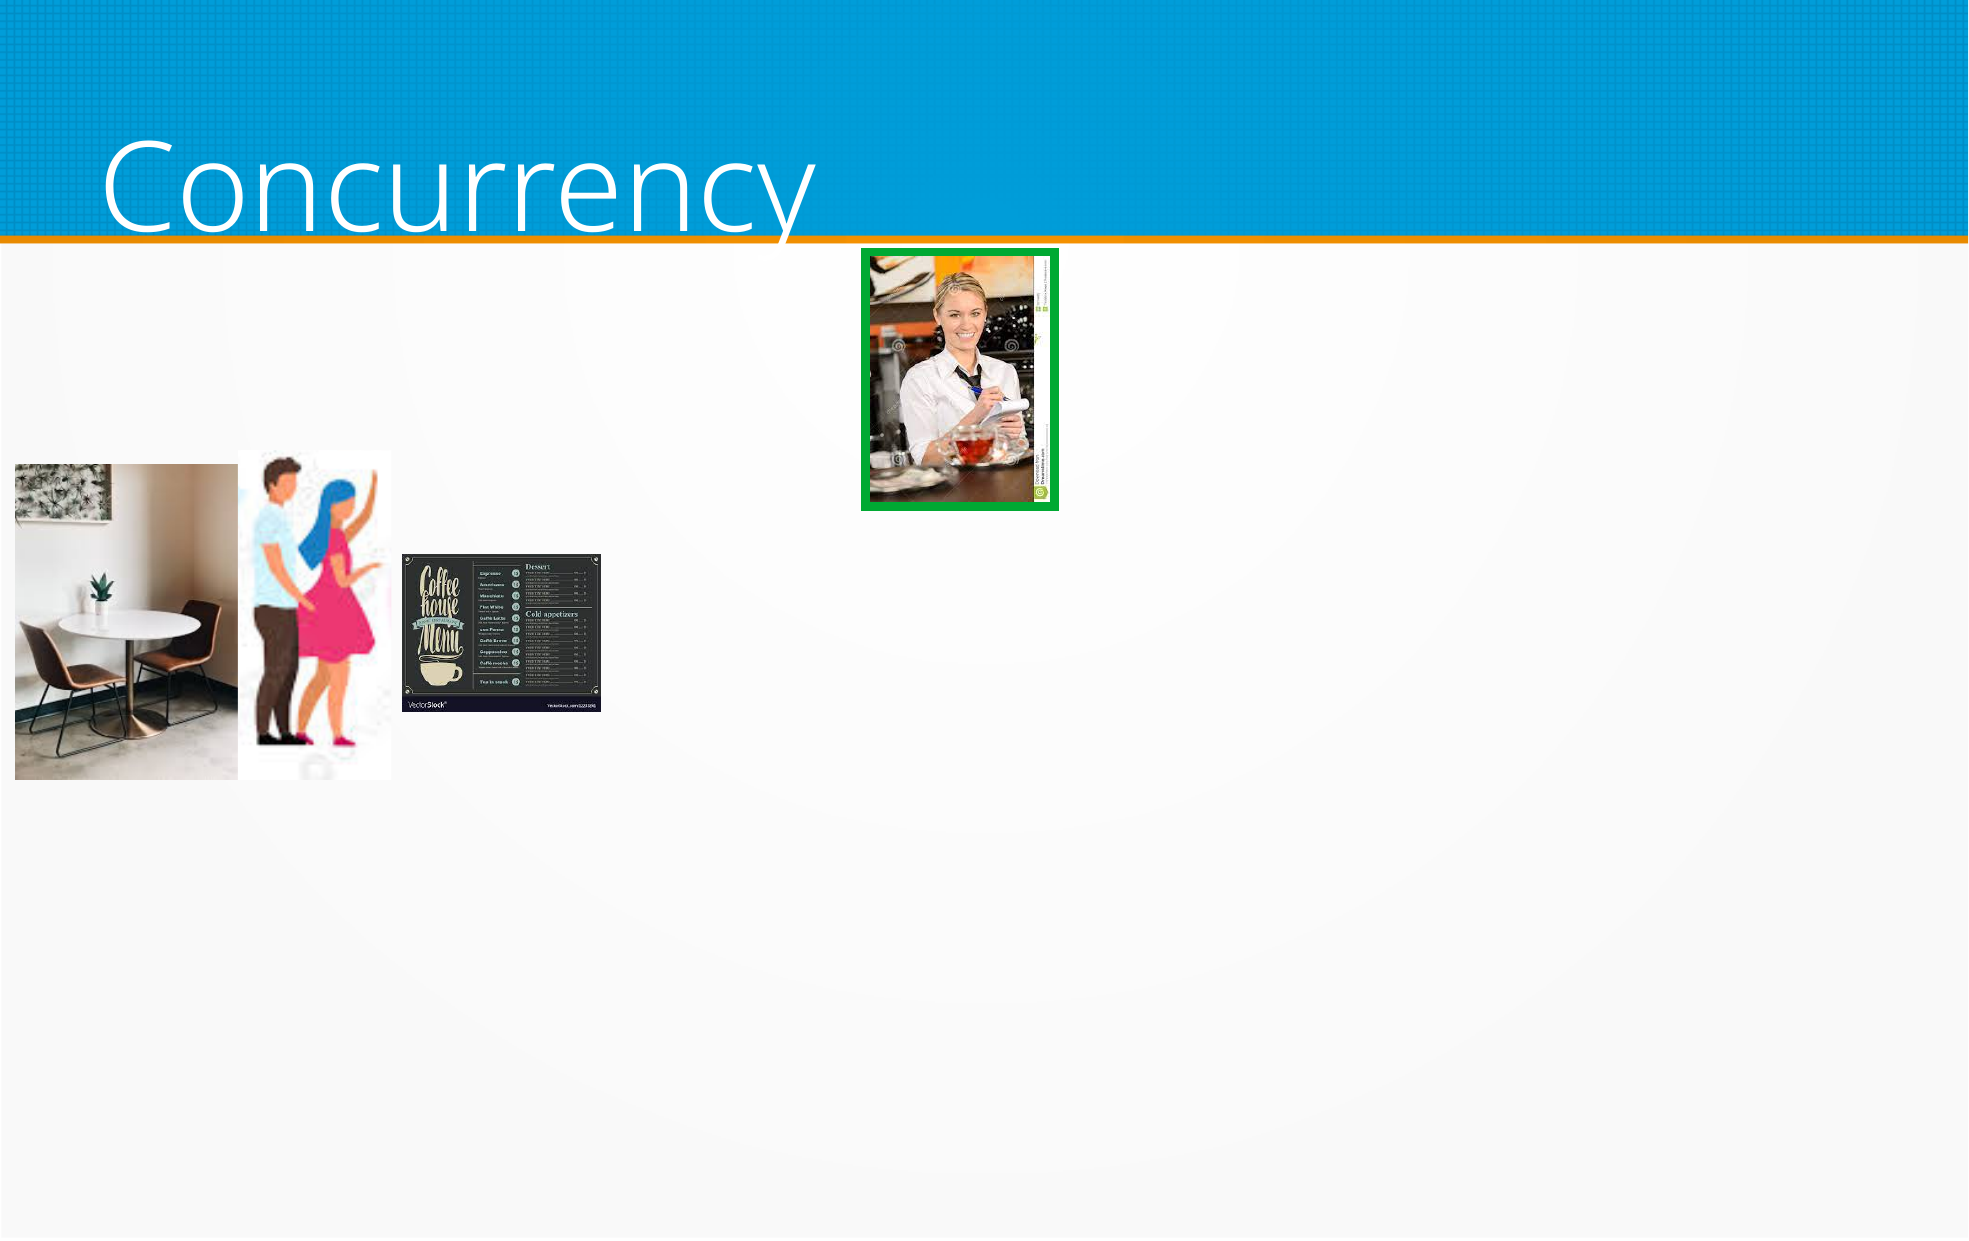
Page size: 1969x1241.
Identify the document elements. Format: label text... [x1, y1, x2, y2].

picture [0, 236, 1969, 1241]
picture [870, 256, 1050, 503]
title Concurrency [98, 49, 1870, 257]
